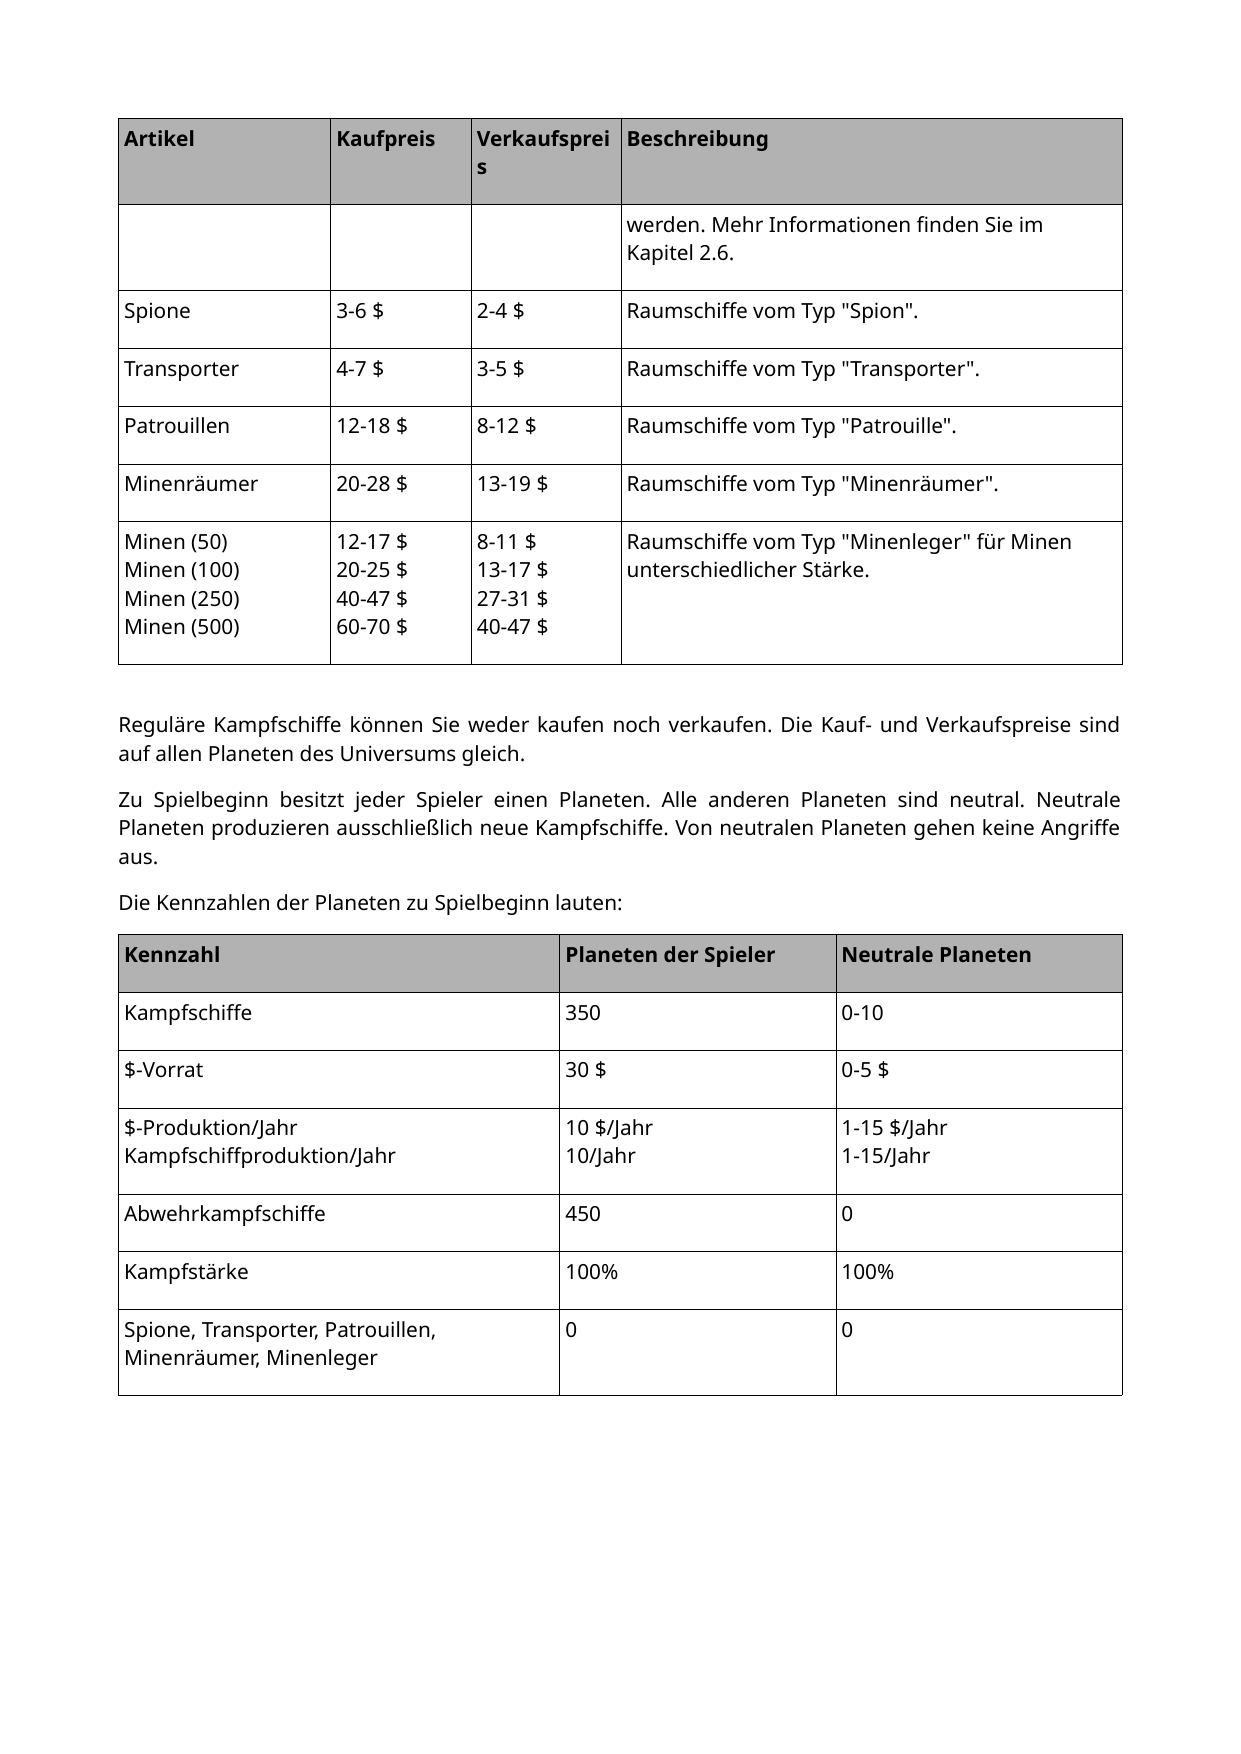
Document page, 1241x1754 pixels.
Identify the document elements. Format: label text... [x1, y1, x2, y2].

table_cell 1-15 $/Jahr 1-15/Jahr [837, 1109, 1122, 1193]
table_cell [472, 205, 621, 290]
table_header Artikel [119, 119, 330, 204]
table_cell 4-7 $ [331, 349, 471, 406]
table_cell Raumschiffe vom Typ "Patrouille". [622, 407, 1122, 463]
table_cell 12-18 $ [331, 407, 471, 463]
text Reguläre Kampfschiffe können Sie weder kaufen noch verkaufen. Die Kauf- und Verkaufspreise sind auf allen Planeten des Universums gleich. [118, 711, 1122, 767]
table_cell 20-28 $ [331, 465, 471, 521]
table_cell Raumschiffe vom Typ "Transporter". [622, 349, 1122, 406]
table_cell 8-11 $ 13-17 $ 27-31 $ 40-47 $ [472, 522, 621, 664]
table_cell Spione [119, 291, 330, 348]
table_cell werden. Mehr Informationen finden Sie im Kapitel 2.6. [622, 205, 1122, 290]
table_cell 350 [560, 993, 836, 1050]
table_cell Abwehrkampfschiffe [119, 1195, 559, 1251]
table_cell Kampfstärke [119, 1252, 559, 1309]
table_cell $-Produktion/Jahr Kampfschiffproduktion/Jahr [119, 1109, 559, 1193]
table_cell Kampfschiffe [119, 993, 559, 1050]
table_cell 450 [560, 1195, 836, 1251]
table_cell 13-19 $ [472, 465, 621, 521]
table_cell 0 [837, 1310, 1122, 1395]
table_header Kennzahl [119, 935, 559, 992]
table_header Planeten der Spieler [560, 935, 836, 992]
table_cell 0-5 $ [837, 1051, 1122, 1107]
table_cell 0 [837, 1195, 1122, 1251]
table_cell 100% [837, 1252, 1122, 1309]
table_cell 10 $/Jahr 10/Jahr [560, 1109, 836, 1193]
table_cell [331, 205, 471, 290]
table_cell $-Vorrat [119, 1051, 559, 1107]
table_header Neutrale Planeten [837, 935, 1122, 992]
table_cell 12-17 $ 20-25 $ 40-47 $ 60-70 $ [331, 522, 471, 664]
table_header Beschreibung [622, 119, 1122, 204]
table_cell 8-12 $ [472, 407, 621, 463]
table_cell 3-6 $ [331, 291, 471, 348]
table_cell 3-5 $ [472, 349, 621, 406]
table_cell [119, 205, 330, 290]
table_cell 0-10 [837, 993, 1122, 1050]
table_cell 2-4 $ [472, 291, 621, 348]
table_cell Minenräumer [119, 465, 330, 521]
table_cell Raumschiffe vom Typ "Spion". [622, 291, 1122, 348]
text Die Kennzahlen der Planeten zu Spielbeginn lauten: [118, 888, 1122, 917]
table_cell 0 [560, 1310, 836, 1395]
table_cell Transporter [119, 349, 330, 406]
table_cell Patrouillen [119, 407, 330, 463]
table_cell 100% [560, 1252, 836, 1309]
table_header Kaufpreis [331, 119, 471, 204]
text Zu Spielbeginn besitzt jeder Spieler einen Planeten. Alle anderen Planeten sind neutral. Neutrale Planeten produzieren ausschließlich neue Kampfschiffe. Von neutralen Planeten gehen keine Angriffe aus. [118, 785, 1122, 870]
table_header Verkaufspreis [472, 119, 621, 204]
table_cell 30 $ [560, 1051, 836, 1107]
table_cell Spione, Transporter, Patrouillen, Minenräumer, Minenleger [119, 1310, 559, 1395]
table_cell Raumschiffe vom Typ "Minenräumer". [622, 465, 1122, 521]
table_cell Raumschiffe vom Typ "Minenleger" für Minen unterschiedlicher Stärke. [622, 522, 1122, 664]
table_cell Minen (50) Minen (100) Minen (250) Minen (500) [119, 522, 330, 664]
